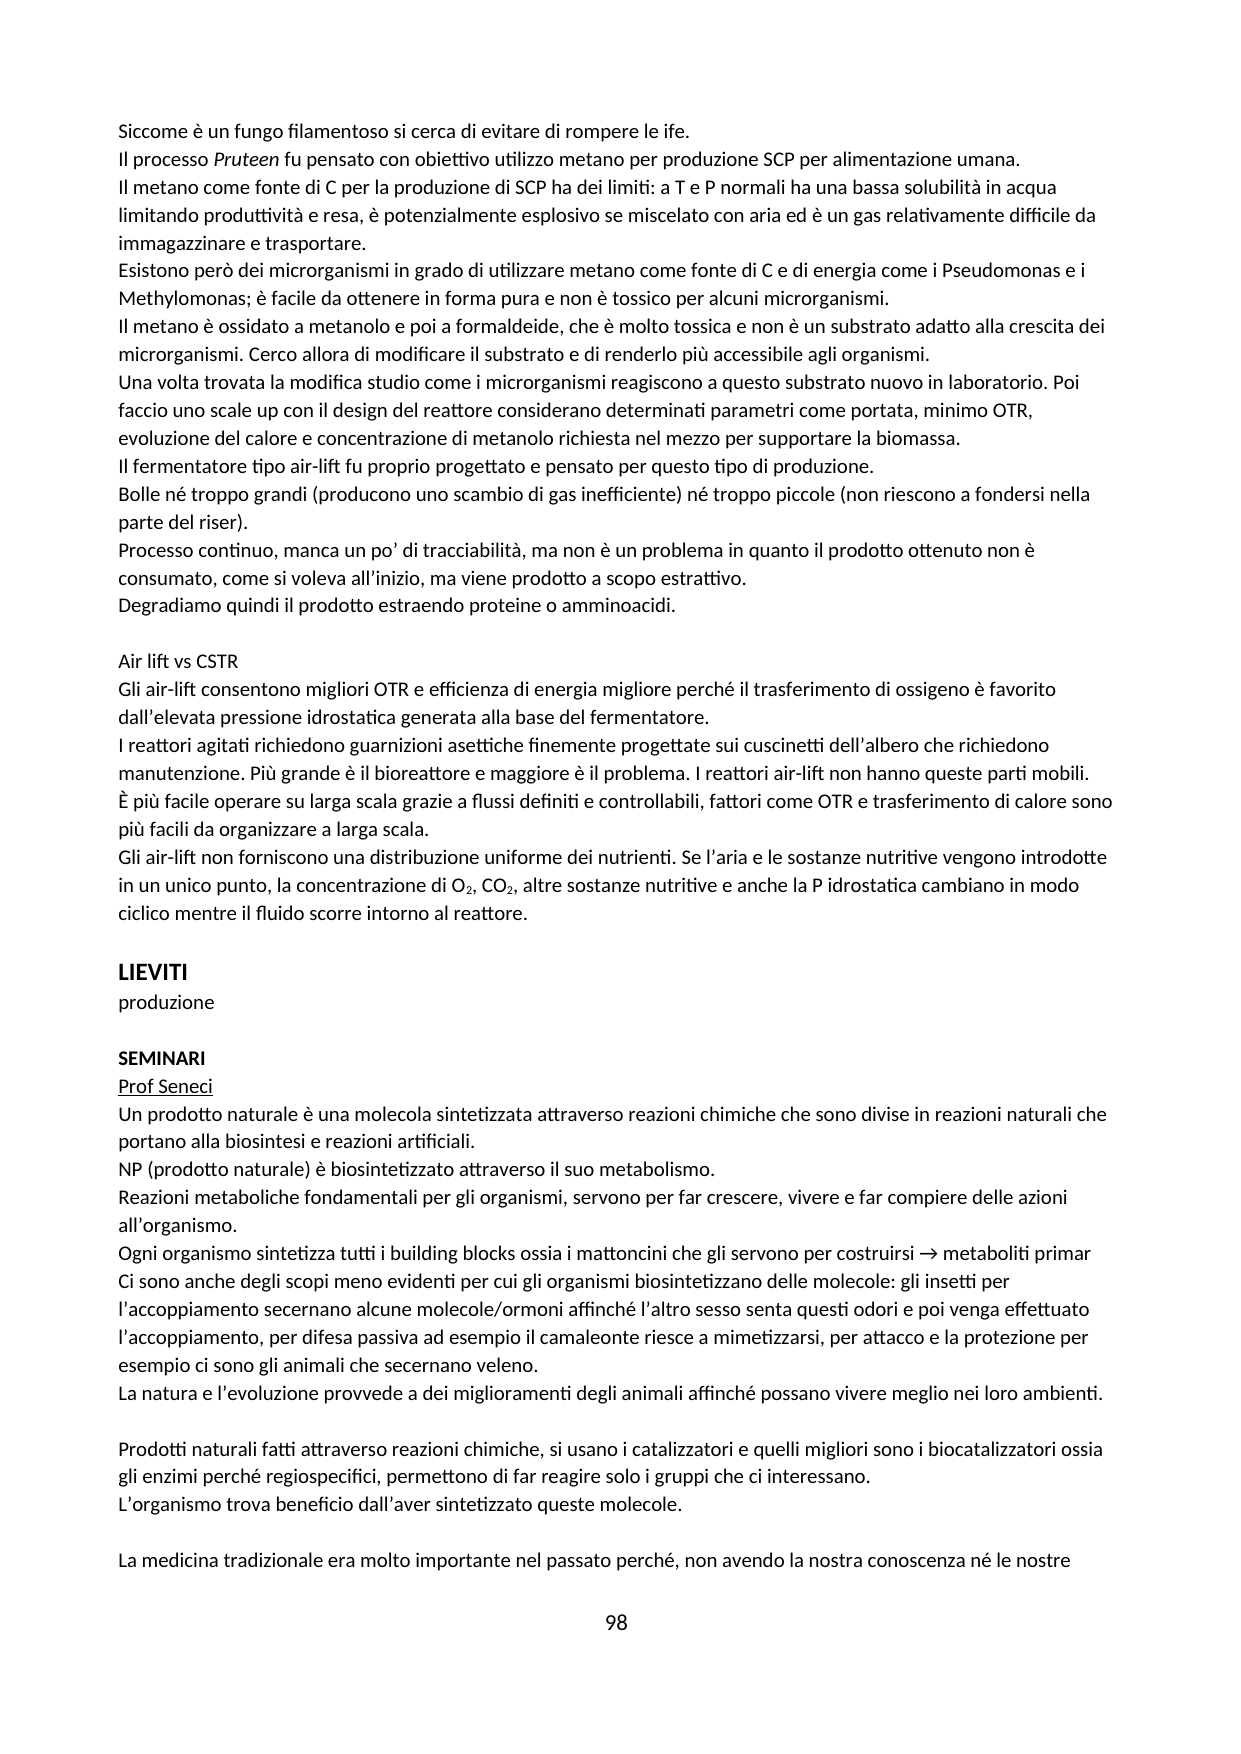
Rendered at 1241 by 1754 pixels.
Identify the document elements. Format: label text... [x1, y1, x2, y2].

text Ci sono anche degli scopi meno evidenti per cui gli organismi biosintetizzano delle molecole: gli insetti per l’accoppiamento secernano alcune molecole/ormoni affinché l’altro sesso senta questi odori e poi venga effettuato l’accoppiamento, per difesa passiva ad esempio il camaleonte riesce a mimetizzarsi, per attacco e la protezione per esempio ci sono gli animali che secernano veleno. La natura e l’evoluzione provvede a dei miglioramenti degli animali affinché possano vivere meglio nei loro ambienti. Prodotti naturali fatti attraverso reazioni chimiche, si usano i catalizzatori e quelli migliori sono i biocatalizzatori ossia gli enzimi perché regiospecifici, permettono di far reagire solo i gruppi che ci interessano. L’organismo trova beneficio dall’aver sintetizzato queste molecole. La medicina tradizionale era molto importante nel passato perché, non avendo la nostra conoscenza né le nostre [118, 1268, 1124, 1573]
text produzione SEMINARI Prof Seneci Un prodotto naturale è una molecola sintetizzata attraverso reazioni chimiche che sono divise in reazioni naturali che portano alla biosintesi e reazioni artificiali. NP (prodotto naturale) è biosintetizzato attraverso il suo metabolismo. Reazioni metaboliche fondamentali per gli organismi, servono per far crescere, vivere e far compiere delle azioni all’organismo. Ogni organismo sintetizza tutti i building blocks ossia i mattoncini che gli servono per costruirsi → metaboliti primar [118, 989, 1124, 1266]
text Degradiamo quindi il prodotto estraendo proteine o amminoacidi. Air lift vs CSTR [118, 593, 1124, 674]
text Una volta trovata la modifica studio come i microrganismi reagiscono a questo substrato nuovo in laboratorio. Poi faccio uno scale up con il design del reattore considerano determinati parametri come portata, minimo OTR, evoluzione del calore e concentrazione di metanolo richiesta nel mezzo per supportare la biomassa. Il fermentatore tipo air-lift fu proprio progettato e pensato per questo tipo di produzione. Bolle né troppo grandi (producono uno scambio di gas inefficiente) né troppo piccole (non riescono a fondersi nella parte del riser). [118, 369, 1124, 534]
text È più facile operare su larga scala grazie a flussi definiti e controllabili, fattori come OTR e trasferimento di calore sono più facili da organizzare a larga scala. Gli air-lift non forniscono una distribuzione uniforme dei nutrienti. Se l’aria e le sostanze nutritive vengono introdotte in un unico punto, la concentrazione di O2, CO2, altre sostanze nutritive e anche la P idrostatica cambiano in modo ciclico mentre il fluido scorre intorno al reattore. [118, 788, 1124, 925]
text LIEVITI [118, 956, 1124, 986]
text Gli air-lift consentono migliori OTR e efficienza di energia migliore perché il trasferimento di ossigeno è favorito dall’elevata pressione idrostatica generata alla base del fermentatore. I reattori agitati richiedono guarnizioni asettiche finemente progettate sui cuscinetti dell’albero che richiedono manutenzione. Più grande è il bioreattore e maggiore è il problema. I reattori air-lift non hanno queste parti mobili. [118, 676, 1124, 786]
text Siccome è un fungo filamentoso si cerca di evitare di rompere le ife. Il processo Pruteen fu pensato con obiettivo utilizzo metano per produzione SCP per alimentazione umana. Il metano come fonte di C per la produzione di SCP ha dei limiti: a T e P normali ha una bassa solubilità in acqua limitando produttività e resa, è potenzialmente esplosivo se miscelato con aria ed è un gas relativamente difficile da immagazzinare e trasportare. Esistono però dei microrganismi in grado di utilizzare metano come fonte di C e di energia come i Pseudomonas e i Methylomonas; è facile da ottenere in forma pura e non è tossico per alcuni microrganismi. Il metano è ossidato a metanolo e poi a formaldeide, che è molto tossica e non è un substrato adatto alla crescita dei microrganismi. Cerco allora di modificare il substrato e di renderlo più accessibile agli organismi. [118, 118, 1124, 367]
text Processo continuo, manca un po’ di tracciabilità, ma non è un problema in quanto il prodotto ottenuto non è consumato, come si voleva all’inizio, ma viene prodotto a scopo estrattivo. [118, 537, 1124, 590]
